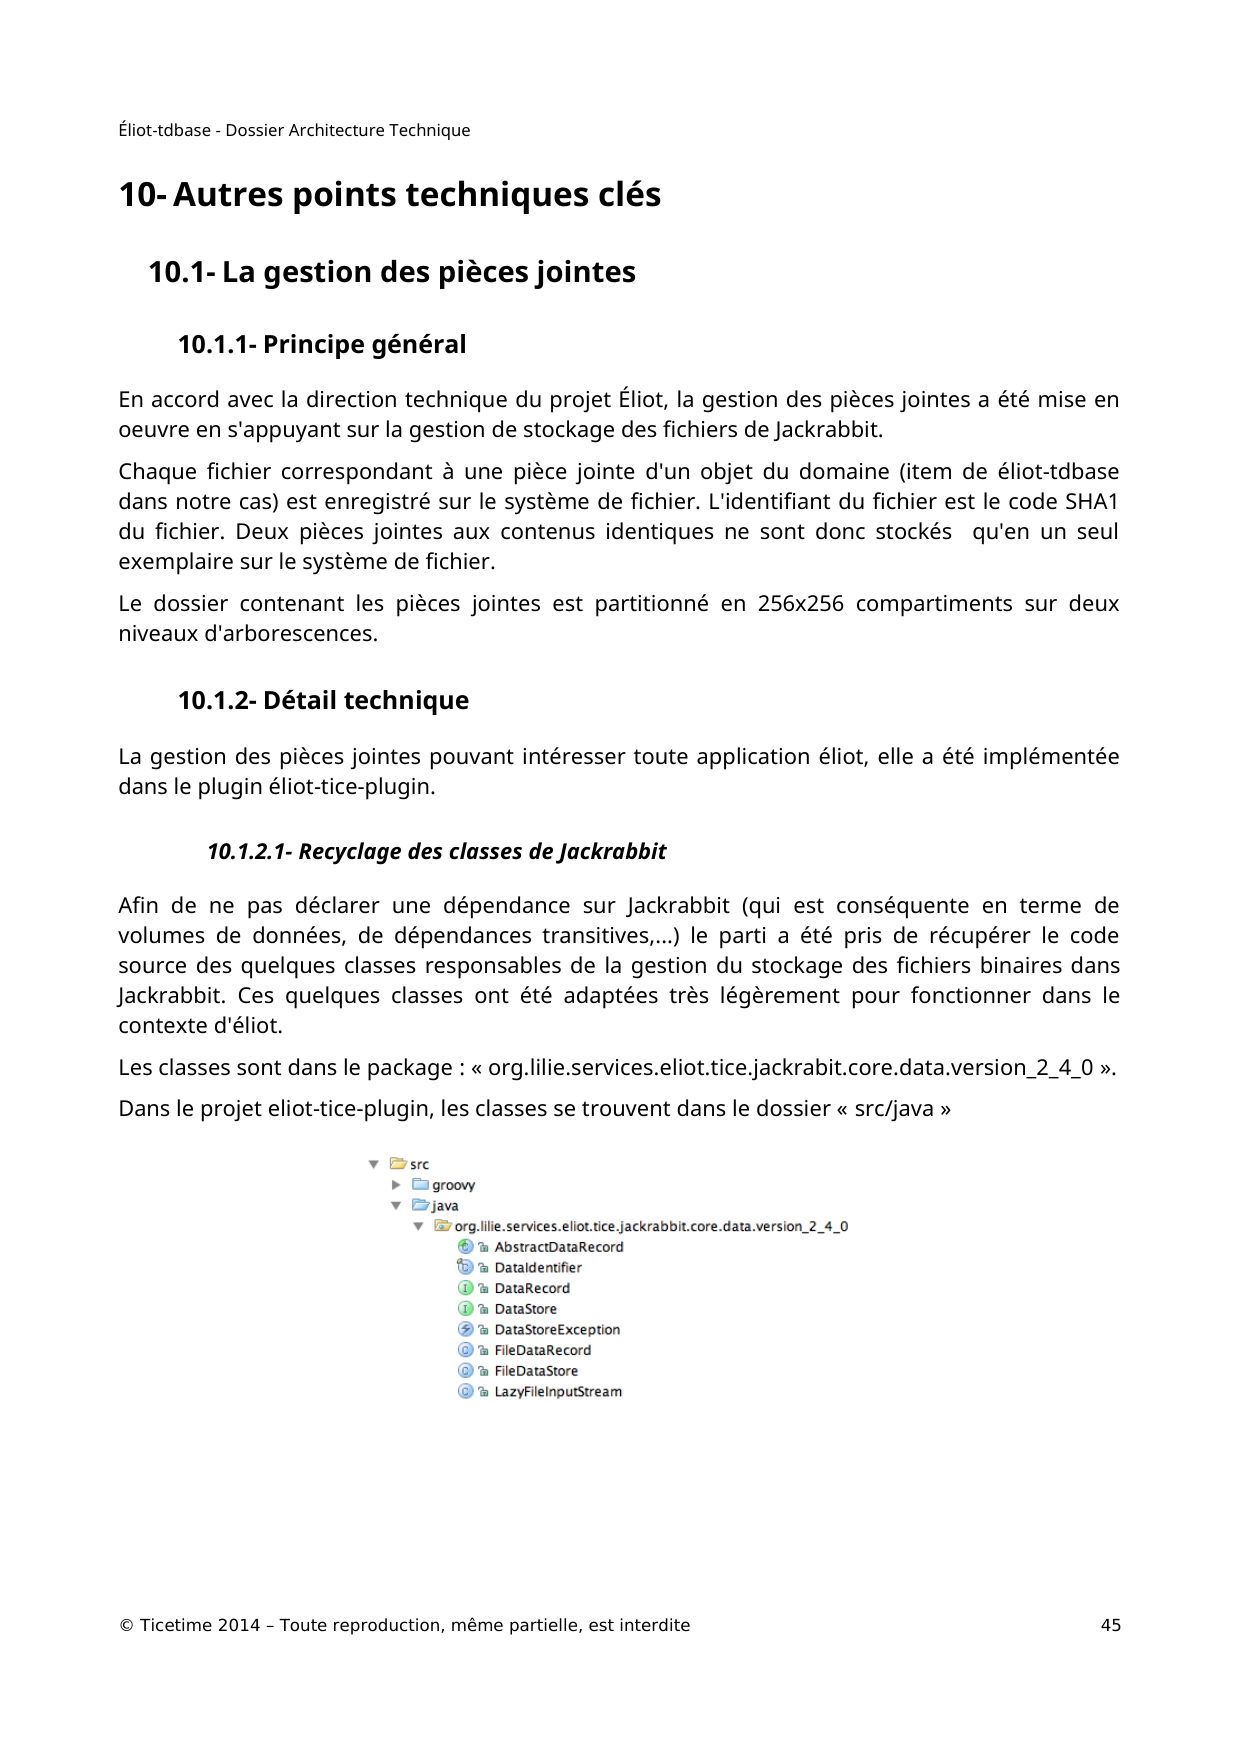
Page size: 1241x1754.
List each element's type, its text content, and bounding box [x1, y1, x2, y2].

subtitle La gestion des pièces jointes [118, 251, 1122, 291]
subtitle Détail technique [118, 683, 1122, 717]
text Le dossier contenant les pièces jointes est partitionné en 256x256 compartiments sur deux niveaux d'arborescences. [118, 588, 1122, 648]
text La gestion des pièces jointes pouvant intéresser toute application éliot, elle a été implémentée dans le plugin éliot-tice-plugin. [118, 741, 1122, 801]
subtitle Recyclage des classes de Jackrabbit [118, 836, 1122, 866]
text En accord avec la direction technique du projet Éliot, la gestion des pièces jointes a été mise en oeuvre en s'appuyant sur la gestion de stockage des fichiers de Jackrabbit. [118, 384, 1122, 444]
text Dans le projet eliot-tice-plugin, les classes se trouvent dans le dossier « src/java » [118, 1093, 1122, 1123]
text Chaque fichier correspondant à une pièce jointe d'un objet du domaine (item de éliot-tdbase dans notre cas) est enregistré sur le système de fichier. L'identifiant du fichier est le code SHA1 du fichier. Deux pièces jointes aux contenus identiques ne sont donc stockés qu'en un seul exemplaire sur le système de fichier. [118, 456, 1122, 576]
text Afin de ne pas déclarer une dépendance sur Jackrabbit (qui est conséquente en terme de volumes de données, de dépendances transitives,...) le parti a été pris de récupérer le code source des quelques classes responsables de la gestion du stockage des fichiers binaires dans Jackrabbit. Ces quelques classes ont été adaptées très légèrement pour fonctionner dans le contexte d'éliot. [118, 890, 1122, 1040]
picture [362, 1155, 878, 1404]
subtitle Principe général [118, 326, 1122, 360]
subtitle Autres points techniques clés [118, 171, 1122, 216]
text Les classes sont dans le package : « org.lilie.services.eliot.tice.jackrabit.core.data.version_2_4_0 ». [118, 1051, 1122, 1081]
